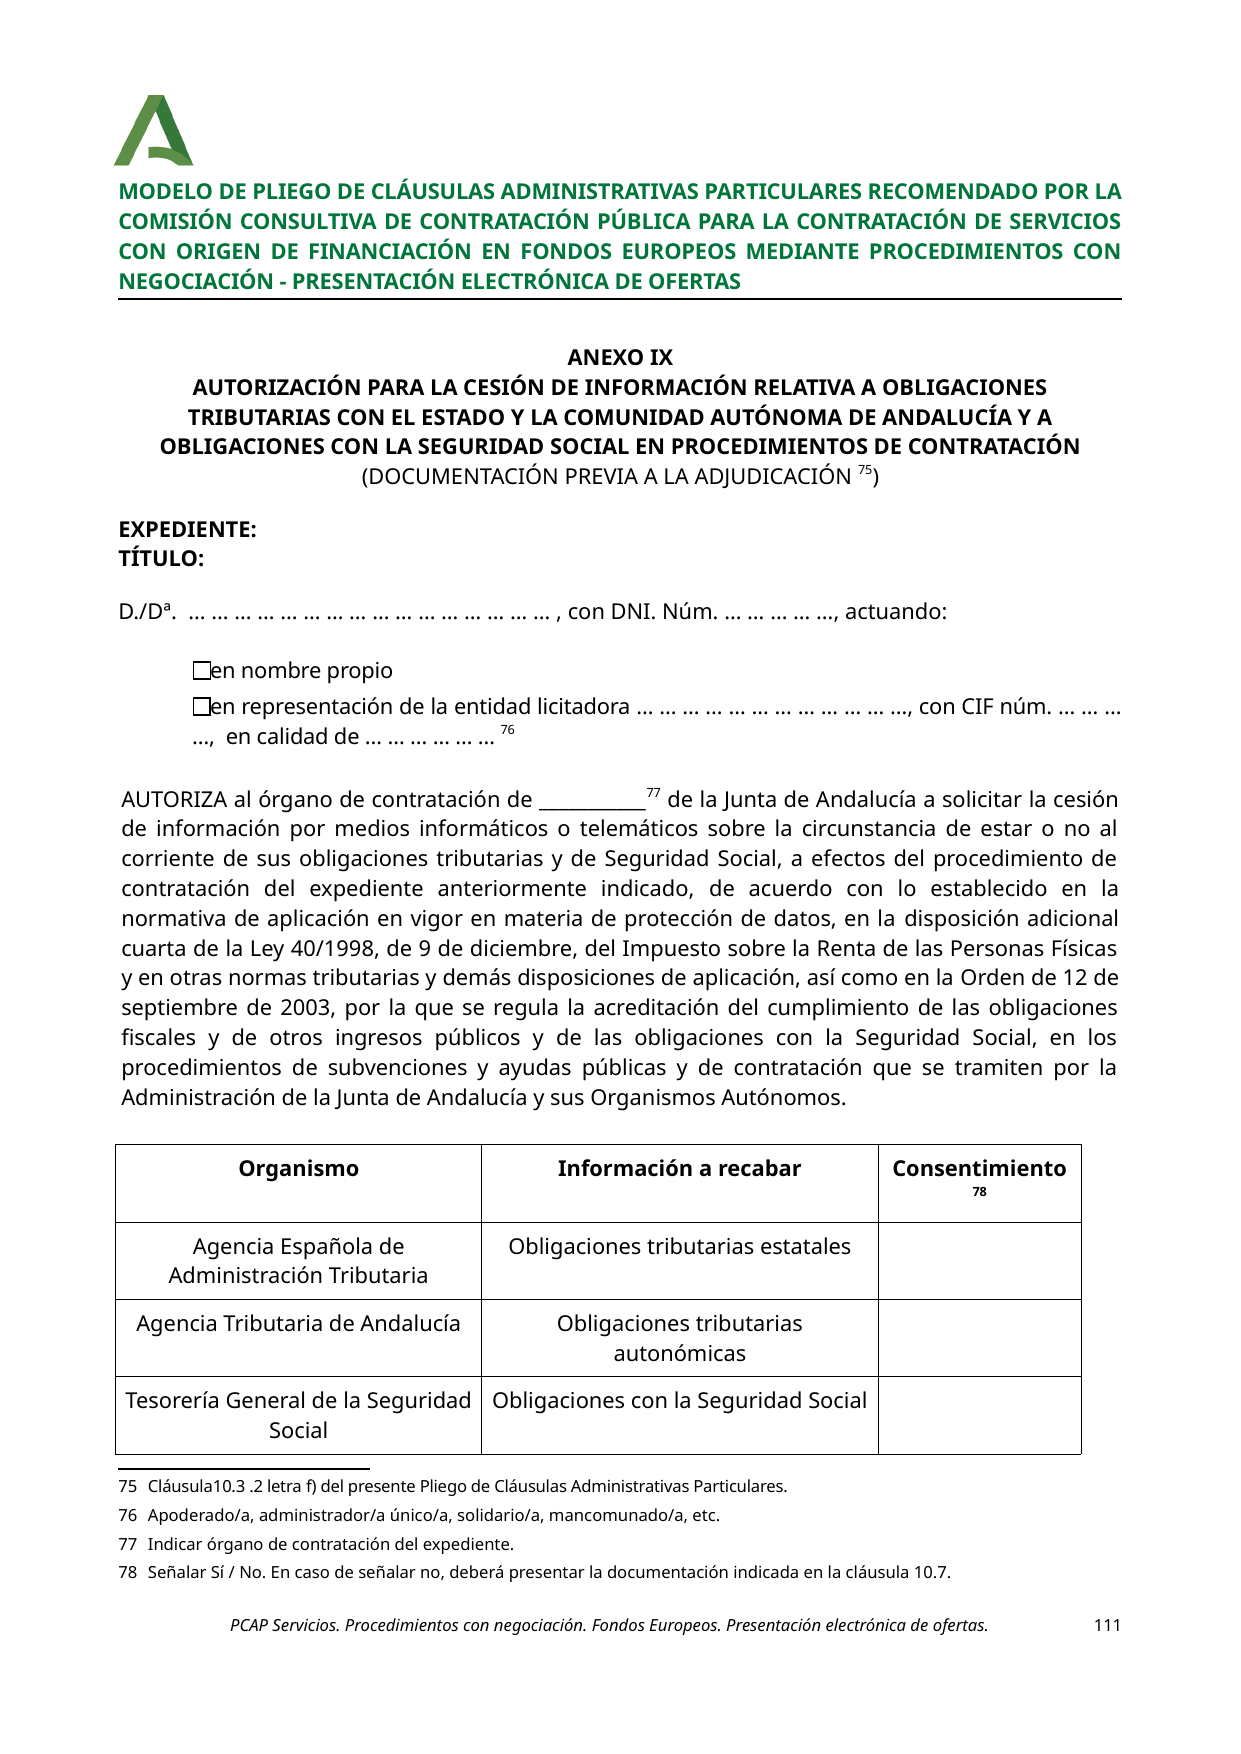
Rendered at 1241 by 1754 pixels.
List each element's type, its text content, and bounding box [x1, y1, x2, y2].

text (DOCUMENTACIÓN PREVIA A LA ADJUDICACIÓN ) [118, 461, 1122, 491]
text MODELO DE PLIEGO DE CLÁUSULAS ADMINISTRATIVAS PARTICULARES RECOMENDADO POR LA COMISIÓN CONSULTIVA DE CONTRATACIÓN PÚBLICA PARA LA CONTRATACIÓN DE SERVICIOS CON ORIGEN DE FINANCIACIÓN EN FONDOS EUROPEOS MEDIANTE PROCEDIMIENTOS CON NEGOCIACIÓN - PRESENTACIÓN ELECTRÓNICA DE OFERTAS [118, 176, 1122, 298]
text ANEXO IX [118, 342, 1122, 372]
text Indicar órgano de contratación del expediente. [118, 1532, 1122, 1555]
text D./Dª. … … … … … … … … … … … … … … … … , con DNI. Núm. … … … … …, actuando: [118, 596, 1122, 626]
text Cláusula10.3 .2 letra f) del presente Pliego de Cláusulas Administrativas Particulares. [118, 1475, 1122, 1498]
table_cell Agencia Tributaria de Andalucía [116, 1300, 481, 1376]
table_cell Tesorería General de la Seguridad Social [116, 1377, 481, 1454]
text en representación de la entidad licitadora … … … … … … … … … … … …, con CIF núm. … … … …, en calidad de … … … … … … [192, 691, 1122, 751]
table_cell Agencia Española de Administración Tributaria [116, 1223, 481, 1299]
table_cell Obligaciones tributarias estatales [482, 1223, 878, 1299]
text TÍTULO: [118, 543, 1122, 573]
text en nombre propio [192, 656, 1122, 685]
table_header Consentimiento [879, 1145, 1081, 1221]
table_cell [879, 1223, 1081, 1299]
text EXPEDIENTE: [118, 514, 1122, 543]
picture [109, 91, 198, 170]
table_cell Obligaciones con la Seguridad Social [482, 1377, 878, 1454]
table_cell [879, 1300, 1081, 1376]
text Apoderado/a, administrador/a único/a, solidario/a, mancomunado/a, etc. [118, 1504, 1122, 1526]
table_header Información a recabar [482, 1145, 878, 1221]
table_header Organismo [116, 1145, 481, 1221]
table_cell [879, 1377, 1081, 1454]
text AUTORIZA al órgano de contratación de ___________ de la Junta de Andalucía a solicitar la cesión de información por medios informáticos o telemáticos sobre la circunstancia de estar o no al corriente de sus obligaciones tributarias y de Seguridad Social, a efectos del procedimiento de contratación del expediente anteriormente indicado, de acuerdo con lo establecido en la normativa de aplicación en vigor en materia de protección de datos, en la disposición adicional cuarta de la Ley 40/1998, de 9 de diciembre, del Impuesto sobre la Renta de las Personas Físicas y en otras normas tributarias y demás disposiciones de aplicación, así como en la Orden de 12 de septiembre de 2003, por la que se regula la acreditación del cumplimiento de las obligaciones fiscales y de otros ingresos públicos y de las obligaciones con la Seguridad Social, en los procedimientos de subvenciones y ayudas públicas y de contratación que se tramiten por la Administración de la Junta de Andalucía y sus Organismos Autónomos. [118, 781, 1122, 1111]
table_cell Obligaciones tributarias autonómicas [482, 1300, 878, 1376]
text AUTORIZACIÓN PARA LA CESIÓN DE INFORMACIÓN RELATIVA A OBLIGACIONES TRIBUTARIAS CON EL ESTADO Y LA COMUNIDAD AUTÓNOMA DE ANDALUCÍA Y A OBLIGACIONES CON LA SEGURIDAD SOCIAL EN PROCEDIMIENTOS DE CONTRATACIÓN [118, 372, 1122, 461]
